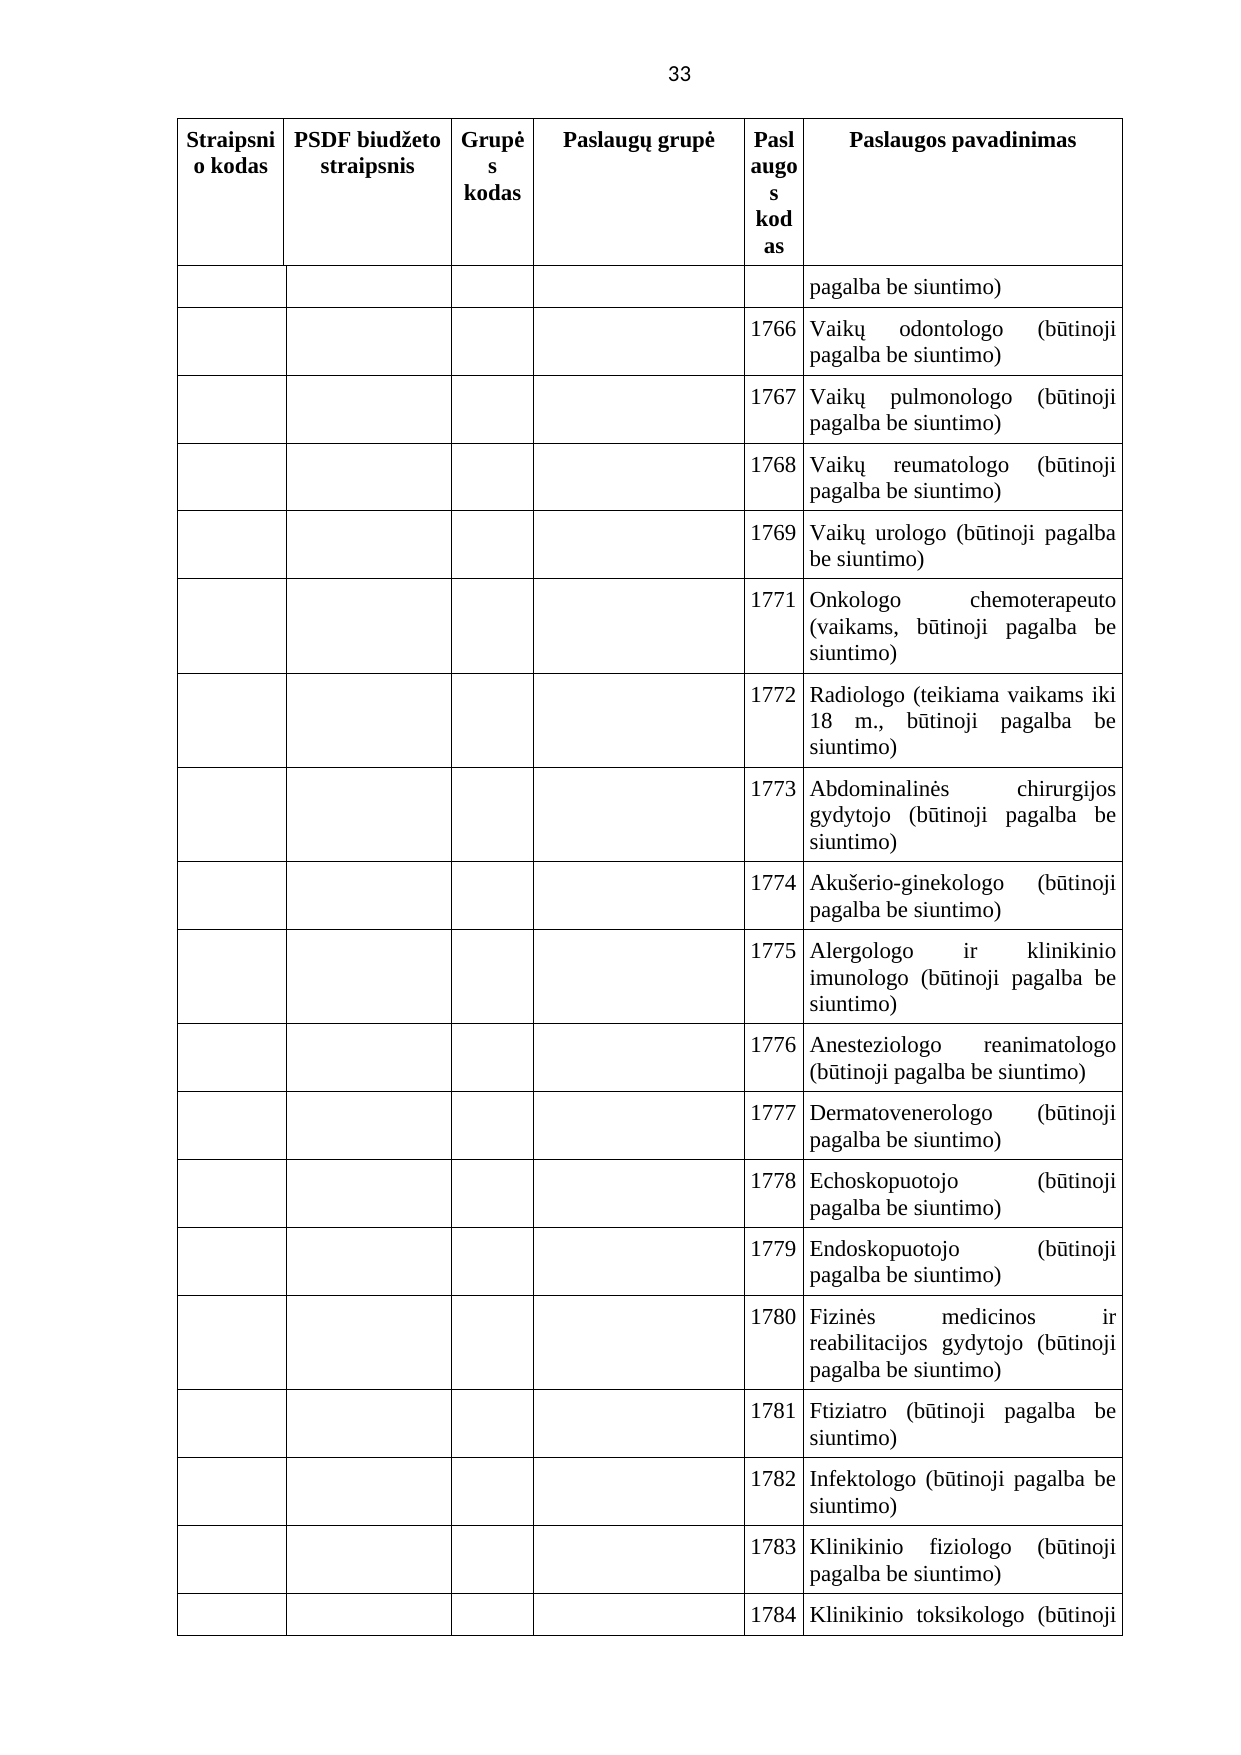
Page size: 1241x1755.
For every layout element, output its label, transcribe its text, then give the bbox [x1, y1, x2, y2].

table_cell 1781 [745, 1390, 803, 1457]
table_cell 1777 [745, 1092, 803, 1159]
table_cell [452, 768, 533, 861]
table_cell [178, 511, 286, 578]
table_cell 1776 [745, 1024, 803, 1091]
table_cell [534, 930, 744, 1023]
table_cell [452, 444, 533, 510]
table_cell [452, 579, 533, 673]
table_cell [534, 1526, 744, 1593]
table_cell [287, 1160, 451, 1227]
table_cell [287, 511, 451, 578]
table_cell [287, 1594, 451, 1634]
table_cell [452, 862, 533, 929]
table_cell [178, 1526, 286, 1593]
table_cell [287, 1228, 451, 1295]
table_cell [534, 768, 744, 861]
table_cell [178, 308, 286, 374]
table_cell [287, 674, 451, 767]
table_cell 1780 [745, 1296, 803, 1389]
table_cell 1772 [745, 674, 803, 767]
table_cell [287, 1296, 451, 1389]
table_cell [534, 444, 744, 510]
table_cell Endoskopuotojo (būtinoji pagalba be siuntimo) [804, 1228, 1122, 1295]
table_cell Vaikų odontologo (būtinoji pagalba be siuntimo) [804, 308, 1122, 374]
table_cell [534, 862, 744, 929]
table_cell Onkologo chemoterapeuto (vaikams, būtinoji pagalba be siuntimo) [804, 579, 1122, 673]
table_cell [534, 1296, 744, 1389]
table_header Paslaugos kodas [745, 119, 803, 265]
table_cell Klinikinio toksikologo (būtinoji [804, 1594, 1122, 1634]
table_cell [178, 674, 286, 767]
table_cell 1769 [745, 511, 803, 578]
table_cell Vaikų pulmonologo (būtinoji pagalba be siuntimo) [804, 376, 1122, 442]
table_cell [452, 1594, 533, 1634]
table_cell [178, 1458, 286, 1525]
table_cell [452, 1092, 533, 1159]
table_cell [287, 444, 451, 510]
table_cell [452, 266, 533, 307]
table_cell [534, 308, 744, 374]
table_cell Infektologo (būtinoji pagalba be siuntimo) [804, 1458, 1122, 1525]
table_cell [534, 1024, 744, 1091]
table_cell [178, 579, 286, 673]
table_cell [452, 376, 533, 442]
table_cell [178, 1092, 286, 1159]
table_cell [287, 266, 451, 307]
table_cell [534, 1160, 744, 1227]
table_cell Fizinės medicinos ir reabilitacijos gydytojo (būtinoji pagalba be siuntimo) [804, 1296, 1122, 1389]
table_cell [534, 1390, 744, 1457]
table_cell [534, 579, 744, 673]
table_cell [178, 266, 286, 307]
table_cell 1773 [745, 768, 803, 861]
table_cell [178, 862, 286, 929]
table_cell Vaikų reumatologo (būtinoji pagalba be siuntimo) [804, 444, 1122, 510]
table_cell 1768 [745, 444, 803, 510]
table_cell 1766 [745, 308, 803, 374]
table_cell [178, 1594, 286, 1634]
table_cell Vaikų urologo (būtinoji pagalba be siuntimo) [804, 511, 1122, 578]
table_cell [287, 1024, 451, 1091]
table_cell [452, 1296, 533, 1389]
table_cell [287, 930, 451, 1023]
table_cell Ftiziatro (būtinoji pagalba be siuntimo) [804, 1390, 1122, 1457]
table_cell 1778 [745, 1160, 803, 1227]
table_cell pagalba be siuntimo) [804, 266, 1122, 307]
table_cell [452, 1228, 533, 1295]
table_cell [287, 308, 451, 374]
table_cell [178, 1024, 286, 1091]
table_cell [178, 1296, 286, 1389]
table_cell [452, 308, 533, 374]
table_cell [287, 768, 451, 861]
table_cell 1782 [745, 1458, 803, 1525]
table_cell [178, 1390, 286, 1457]
table_cell Radiologo (teikiama vaikams iki 18 m., būtinoji pagalba be siuntimo) [804, 674, 1122, 767]
table_cell [178, 768, 286, 861]
table_cell [534, 1092, 744, 1159]
table_cell [287, 1526, 451, 1593]
table_cell [287, 1390, 451, 1457]
table_cell Dermatovenerologo (būtinoji pagalba be siuntimo) [804, 1092, 1122, 1159]
table_cell 1767 [745, 376, 803, 442]
table_cell 1784 [745, 1594, 803, 1634]
table_cell [534, 1458, 744, 1525]
table_cell [287, 1458, 451, 1525]
table_cell [287, 1092, 451, 1159]
table_cell 1779 [745, 1228, 803, 1295]
table_header Grupės kodas [452, 119, 533, 265]
table_cell [534, 1228, 744, 1295]
table_header Paslaugos pavadinimas [804, 119, 1122, 265]
table_cell 1774 [745, 862, 803, 929]
table_cell [287, 579, 451, 673]
table_cell [452, 1390, 533, 1457]
table_cell [178, 1228, 286, 1295]
table_cell [452, 511, 533, 578]
table_cell [178, 376, 286, 442]
table_cell [452, 1458, 533, 1525]
table_cell 1775 [745, 930, 803, 1023]
table_cell [452, 930, 533, 1023]
table_cell [178, 930, 286, 1023]
table_cell [452, 674, 533, 767]
table_cell Akušerio-ginekologo (būtinoji pagalba be siuntimo) [804, 862, 1122, 929]
table_cell [534, 511, 744, 578]
table_cell [178, 444, 286, 510]
table_header PSDF biudžeto straipsnis [284, 119, 451, 265]
table_cell [178, 1160, 286, 1227]
table_cell [452, 1024, 533, 1091]
table_cell [534, 376, 744, 442]
table_cell [745, 266, 803, 307]
table_cell [452, 1526, 533, 1593]
table_cell 1783 [745, 1526, 803, 1593]
table_cell Abdominalinės chirurgijos gydytojo (būtinoji pagalba be siuntimo) [804, 768, 1122, 861]
table_cell [534, 1594, 744, 1634]
table_cell Alergologo ir klinikinio imunologo (būtinoji pagalba be siuntimo) [804, 930, 1122, 1023]
table_cell [534, 266, 744, 307]
table_header Paslaugų grupė [534, 119, 744, 265]
table_cell Anesteziologo reanimatologo (būtinoji pagalba be siuntimo) [804, 1024, 1122, 1091]
table_cell 1771 [745, 579, 803, 673]
table_cell Echoskopuotojo (būtinoji pagalba be siuntimo) [804, 1160, 1122, 1227]
table_cell [452, 1160, 533, 1227]
table_cell [287, 862, 451, 929]
table_header Straipsnio kodas [178, 119, 283, 265]
table_cell Klinikinio fiziologo (būtinoji pagalba be siuntimo) [804, 1526, 1122, 1593]
table_cell [534, 674, 744, 767]
table_cell [287, 376, 451, 442]
